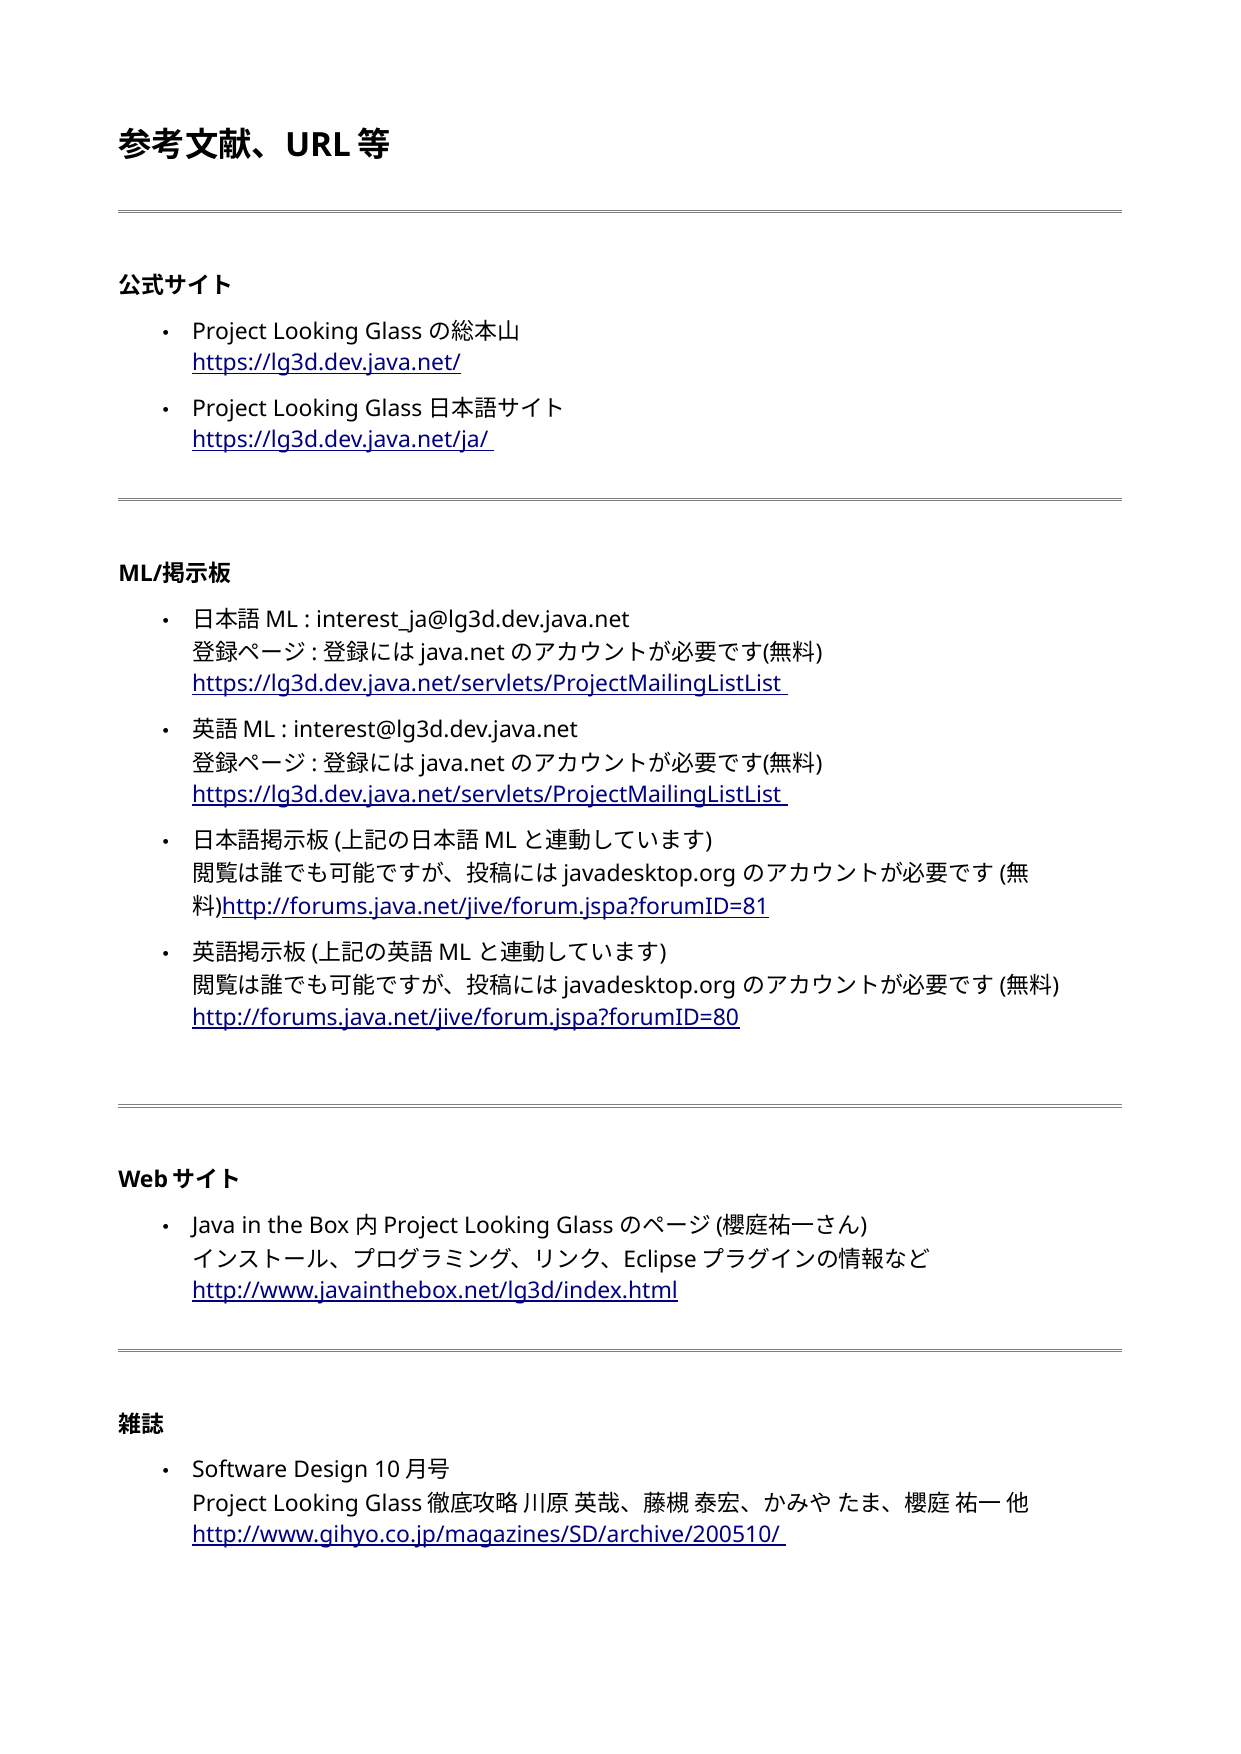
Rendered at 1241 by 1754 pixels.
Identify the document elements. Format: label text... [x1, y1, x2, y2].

list Java in the Box 内 Project Looking Glass のページ (櫻庭祐一さん) インストール、プログラミング、リンク、Eclipseプラグインの情報など http://www.javainthebox.net/lg3d/index.html [162, 1207, 1122, 1305]
list 日本語ML : interest_ja@lg3d.dev.java.net 登録ページ : 登録には java.net のアカウントが必要です(無料) https://lg3d.dev.java.net/servlets/ProjectMailingListList [162, 601, 1122, 699]
subtitle ML/掲示板 [118, 555, 1122, 588]
subtitle 参考文献、URL等 [118, 118, 1122, 167]
subtitle 雑誌 [118, 1406, 1122, 1439]
list 英語掲示板 (上記の英語 ML と連動しています) 閲覧は誰でも可能ですが、投稿には javadesktop.org のアカウントが必要です (無料) http://forums.java.net/jive/forum.jspa?forumID=80 [162, 934, 1122, 1061]
list 英語ML : interest@lg3d.dev.java.net 登録ページ : 登録には java.net のアカウントが必要です(無料) https://lg3d.dev.java.net/servlets/ProjectMailingListList [162, 711, 1122, 809]
subtitle 公式サイト [118, 267, 1122, 300]
subtitle Webサイト [118, 1161, 1122, 1194]
list Project Looking Glass の総本山 https://lg3d.dev.java.net/ [162, 313, 1122, 377]
list Software Design 10月号 Project Looking Glass徹底攻略 川原 英哉、藤槻 泰宏、かみや たま、櫻庭 祐一 他 http://www.gihyo.co.jp/magazines/SD/archive/200510/ [162, 1451, 1122, 1549]
list 日本語掲示板 (上記の日本語 ML と連動しています) 閲覧は誰でも可能ですが、投稿には javadesktop.org のアカウントが必要です (無料)http://forums.java.net/jive/forum.jspa?forumID=81 [162, 822, 1122, 922]
list Project Looking Glass 日本語サイト https://lg3d.dev.java.net/ja/ [162, 390, 1122, 454]
